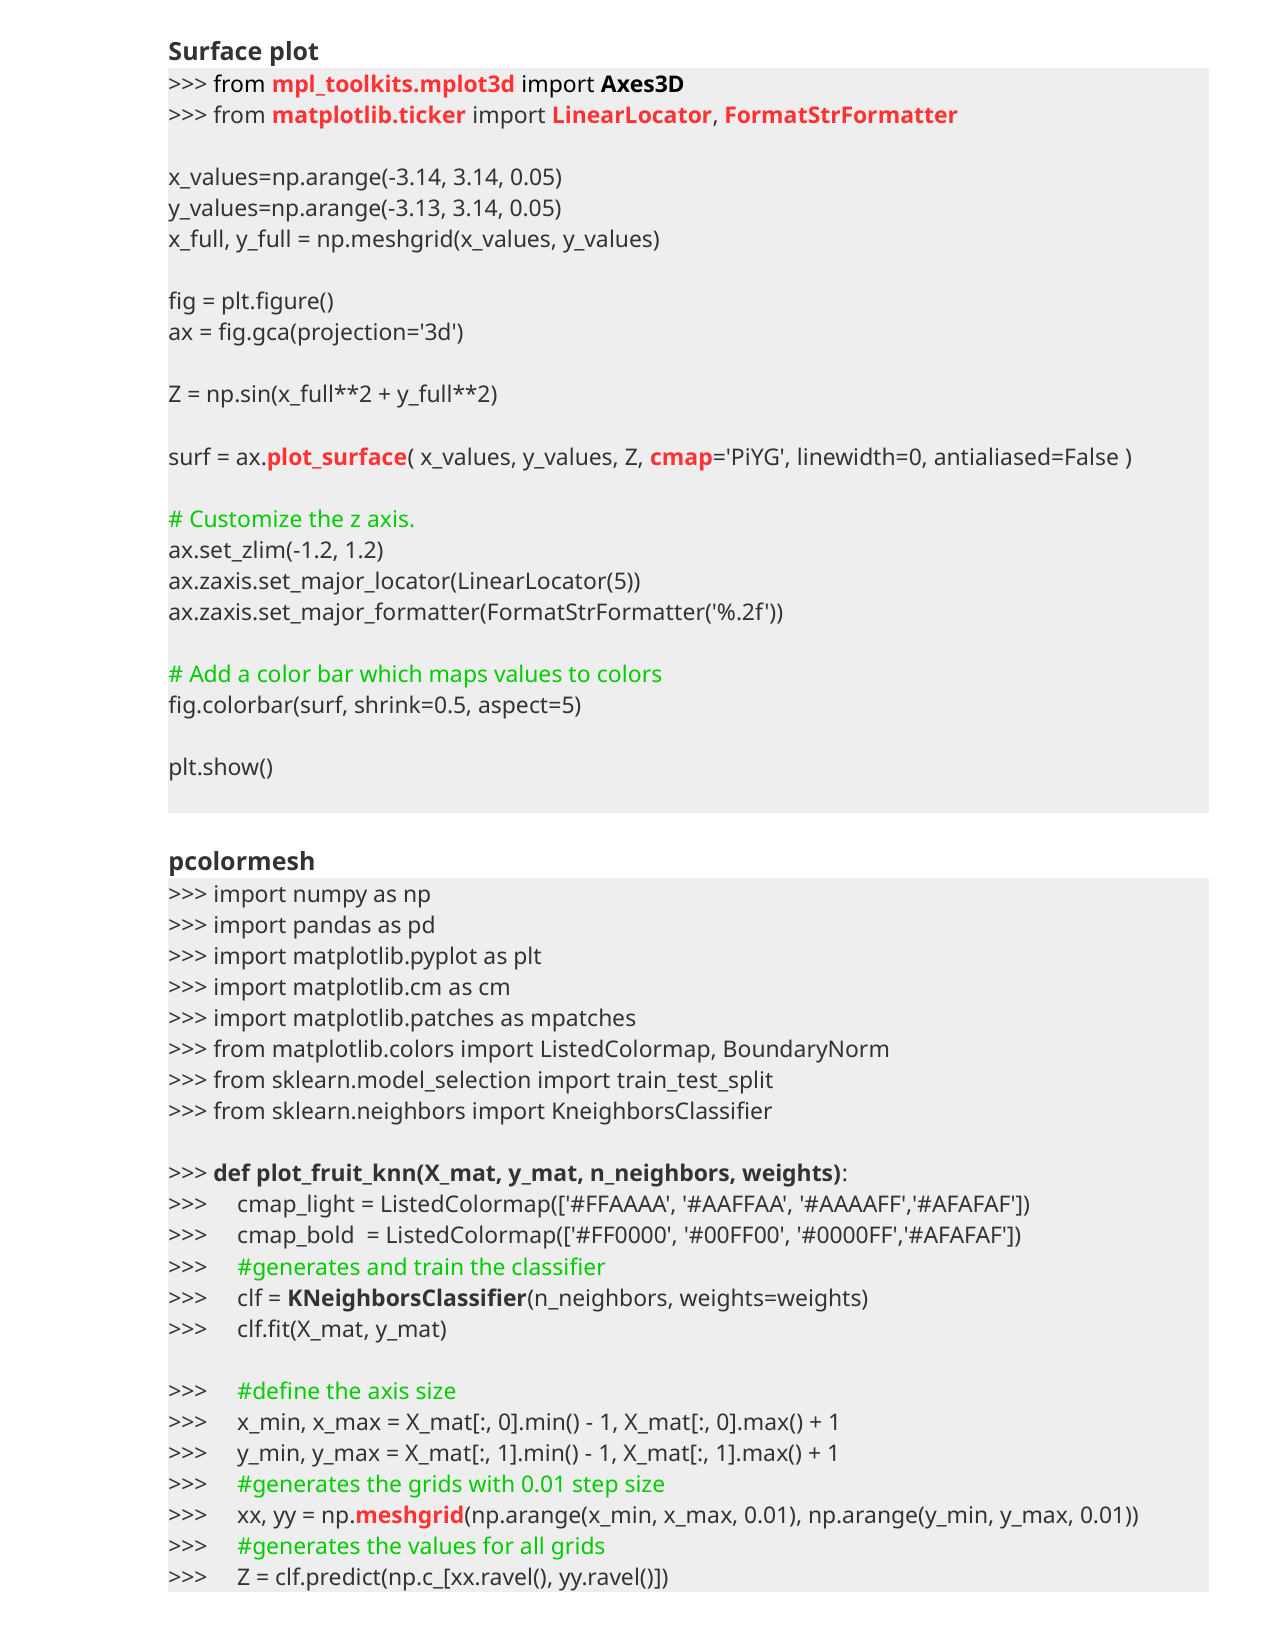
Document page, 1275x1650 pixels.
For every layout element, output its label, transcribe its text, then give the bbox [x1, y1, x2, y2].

text >>> #generates the grids with 0.01 step size [168, 1468, 1209, 1499]
text >>> clf.fit(X_mat, y_mat) [168, 1313, 1209, 1344]
text >>> import numpy as np [168, 878, 1209, 909]
text fig = plt.figure() [168, 285, 1209, 316]
text # Customize the z axis. [168, 503, 1209, 534]
text >>> from sklearn.model_selection import train_test_split [168, 1064, 1209, 1095]
text >>> cmap_bold = ListedColormap(['#FF0000', '#00FF00', '#0000FF','#AFAFAF']) [168, 1219, 1209, 1251]
text ax.set_zlim(-1.2, 1.2) [168, 534, 1209, 565]
text Z = np.sin(x_full**2 + y_full**2) [168, 378, 1209, 409]
text ax = fig.gca(projection='3d') [168, 316, 1209, 347]
text x_values=np.arange(-3.14, 3.14, 0.05) [168, 161, 1209, 192]
text ax.zaxis.set_major_locator(LinearLocator(5)) [168, 565, 1209, 596]
text >>> y_min, y_max = X_mat[:, 1].min() - 1, X_mat[:, 1].max() + 1 [168, 1437, 1209, 1468]
text >>> #generates and train the classifier [168, 1251, 1209, 1282]
text y_values=np.arange(-3.13, 3.14, 0.05) [168, 192, 1209, 223]
text >>> #generates the values for all grids [168, 1530, 1209, 1561]
text >>> x_min, x_max = X_mat[:, 0].min() - 1, X_mat[:, 0].max() + 1 [168, 1406, 1209, 1437]
text x_full, y_full = np.meshgrid(x_values, y_values) [168, 223, 1209, 254]
text >>> from sklearn.neighbors import KneighborsClassifier [168, 1095, 1209, 1157]
text Surface plot [168, 34, 1209, 68]
text >>> import matplotlib.pyplot as plt [168, 940, 1209, 971]
text >>> from matplotlib.ticker import LinearLocator, FormatStrFormatter [168, 99, 1209, 130]
text >>> cmap_light = ListedColormap(['#FFAAAA', '#AAFFAA', '#AAAAFF','#AFAFAF']) [168, 1188, 1209, 1219]
text # Add a color bar which maps values to colors [168, 658, 1209, 689]
text plt.show() [168, 751, 1209, 782]
text >>> xx, yy = np.meshgrid(np.arange(x_min, x_max, 0.01), np.arange(y_min, y_max, 0.01)) [168, 1499, 1209, 1530]
text >>> #define the axis size [168, 1375, 1209, 1406]
text >>> from mpl_toolkits.mplot3d import Axes3D [168, 68, 1209, 99]
text >>> import pandas as pd [168, 909, 1209, 940]
text surf = ax.plot_surface( x_values, y_values, Z, cmap='PiYG', linewidth=0, antialiased=False ) [168, 441, 1209, 472]
text ax.zaxis.set_major_formatter(FormatStrFormatter('%.2f')) [168, 596, 1209, 627]
text pcolormesh [168, 844, 1209, 878]
text >>> from matplotlib.colors import ListedColormap, BoundaryNorm [168, 1033, 1209, 1064]
text >>> clf = KNeighborsClassifier(n_neighbors, weights=weights) [168, 1282, 1209, 1313]
text >>> import matplotlib.patches as mpatches [168, 1002, 1209, 1033]
text fig.colorbar(surf, shrink=0.5, aspect=5) [168, 689, 1209, 720]
text >>> def plot_fruit_knn(X_mat, y_mat, n_neighbors, weights): [168, 1157, 1209, 1188]
text >>> Z = clf.predict(np.c_[xx.ravel(), yy.ravel()]) [168, 1561, 1209, 1592]
text >>> import matplotlib.cm as cm [168, 971, 1209, 1002]
